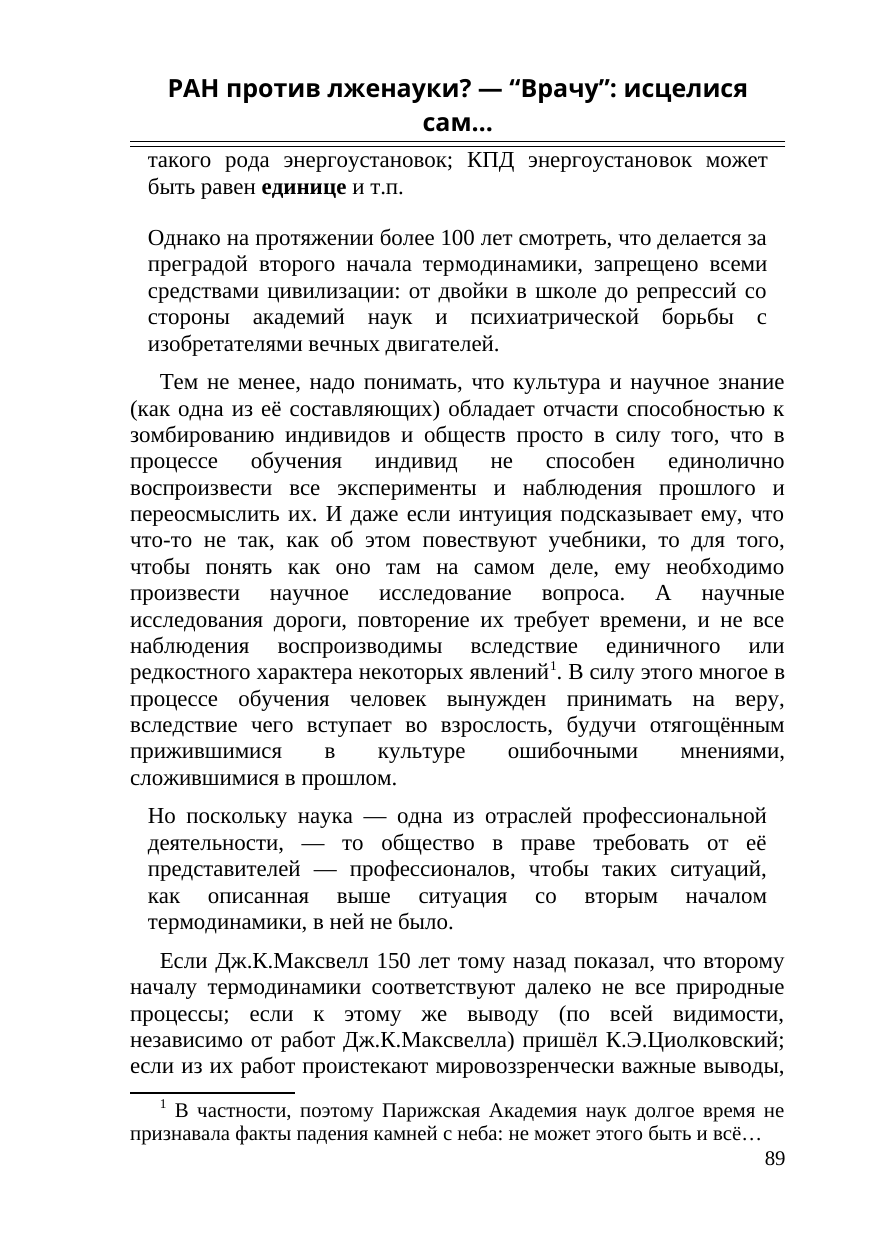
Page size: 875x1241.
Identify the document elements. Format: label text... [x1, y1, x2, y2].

text Но поскольку наука — одна из отраслей профессиональной деятельности, — то общество в праве требовать от её представителей — профессионалов, чтобы таких ситуаций, как описанная выше ситуация со вторым началом термодинамики, в ней не было. [148, 803, 768, 934]
text В частности, поэтому Парижская Академия наук долгое время не признавала факты падения камней с неба: не может этого быть и всё… [130, 1099, 785, 1145]
text Тем не менее, надо понимать, что культура и научное знание (как одна из её составляющих) обладает отчасти способностью к зомбированию индивидов и обществ просто в силу того, что в процессе обучения индивид не способен единолично воспроизвести все эксперименты и наблюдения прошлого и переосмыслить их. И даже если интуиция подсказывает ему, что что-то не так, как об этом повествуют учебники, то для того, чтобы понять как оно там на самом деле, ему необходимо произвести научное исследование вопроса. А научные исследования дороги, повторение их требует времени, и не все наблюдения воспроизводимы вследствие единичного или редкостного характера некоторых явлений. В силу этого многое в процессе обучения человек вынужден принимать на веру, вследствие чего вступает во взрослость, будучи отягощённым прижившимися в культуре ошибочными мнениями, сложившимися в прошлом. [130, 368, 785, 790]
text Однако на протяжении более 100 лет смотреть, что делается за преградой второго начала тер­модинамики, запрещено всеми средствами цивилизации: от двойки в школе до репрессий со стороны академий наук и психиатрической борьбы с изобретателями вечных двигателей. [148, 224, 768, 356]
text Если Дж.К.Максвелл 150 лет тому назад показал, что второму началу термодинамики соответствуют далеко не все природные процессы; если к этому же выводу (по всей видимости, независимо от работ Дж.К.Максвелла) пришёл К.Э.Циолковский; если из их работ проистекают мировоззренчески важные выводы, [130, 947, 785, 1079]
text такого рода энергоустановок; КПД энергоустано­вок может быть равен едини­це и т.п. [148, 147, 768, 199]
